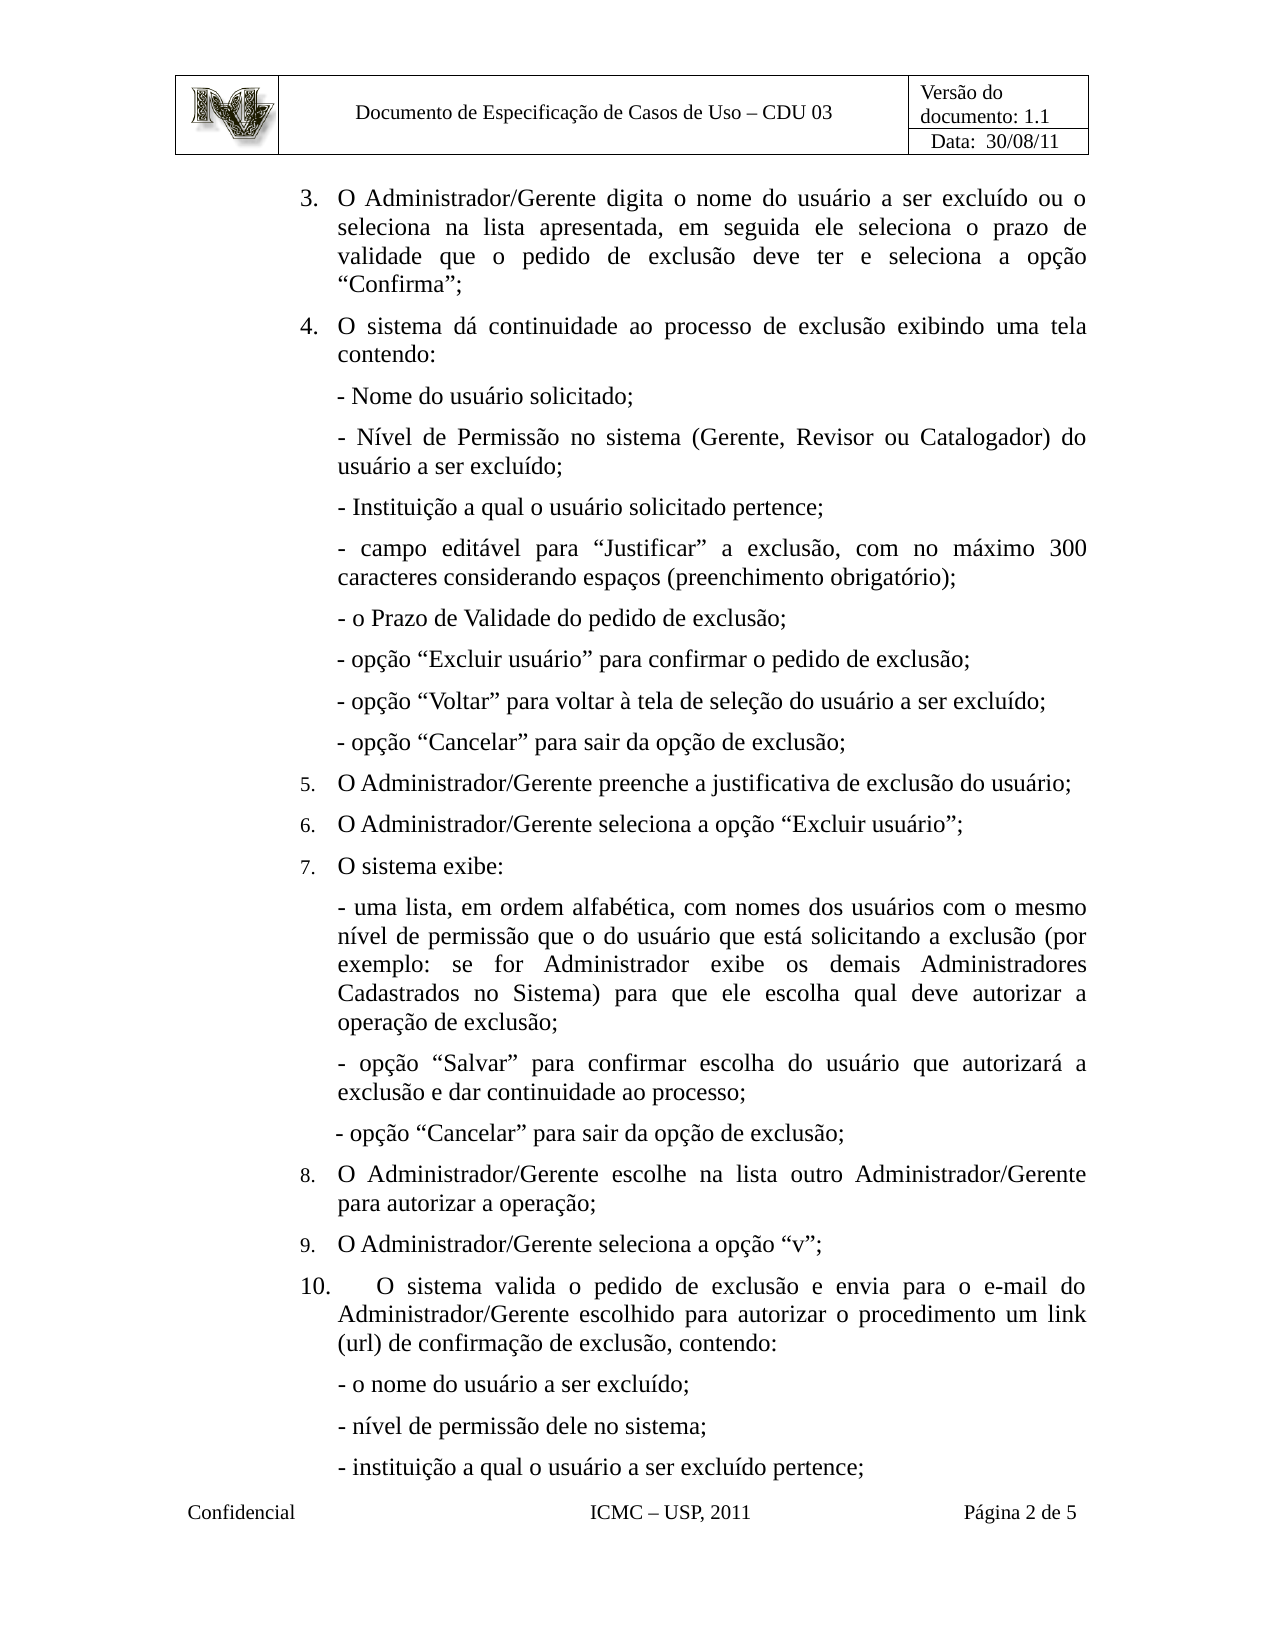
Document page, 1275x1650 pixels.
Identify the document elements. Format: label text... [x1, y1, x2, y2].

list O Administrador/Gerente preenche a justificativa de exclusão do usuário; [300, 768, 1087, 797]
text - instituição a qual o usuário a ser excluído pertence; [338, 1452, 1087, 1481]
list O Administrador/Gerente seleciona a opção “Excluir usuário”; [300, 809, 1087, 838]
list O sistema exibe: [300, 851, 1087, 879]
text - opção “Voltar” para voltar à tela de seleção do usuário a ser excluído; [337, 686, 1087, 714]
list O Administrador/Gerente digita o nome do usuário a ser excluído ou o seleciona na lista apresentada, em seguida ele seleciona o prazo de validade que o pedido de exclusão deve ter e seleciona a opção “Confirma”; [300, 183, 1087, 298]
text - Nível de Permissão no sistema (Gerente, Revisor ou Catalogador) do usuário a ser excluído; [337, 422, 1087, 479]
list O Administrador/Gerente escolhe na lista outro Administrador/Gerente para autorizar a operação; [300, 1159, 1087, 1217]
list O sistema dá continuidade ao processo de exclusão exibindo uma tela contendo: [300, 311, 1087, 368]
text - opção “Cancelar” para sair da opção de exclusão; [187, 1118, 1087, 1147]
text - opção “Salvar” para confirmar escolha do usuário que autorizará a exclusão e dar continuidade ao processo; [337, 1048, 1087, 1106]
list O Administrador/Gerente seleciona a opção “v”; [300, 1229, 1087, 1258]
list O sistema valida o pedido de exclusão e envia para o e-mail do Administrador/Gerente escolhido para autorizar o procedimento um link (url) de confirmação de exclusão, contendo: [300, 1271, 1087, 1357]
text - campo editável para “Justificar” a exclusão, com no máximo 300 caracteres considerando espaços (preenchimento obrigatório); [337, 533, 1087, 591]
text - Nome do usuário solicitado; [337, 381, 1087, 409]
text - opção “Excluir usuário” para confirmar o pedido de exclusão; [337, 644, 1087, 673]
text - nível de permissão dele no sistema; [338, 1411, 1087, 1439]
text - o Prazo de Validade do pedido de exclusão; [337, 603, 1087, 632]
text - Instituição a qual o usuário solicitado pertence; [337, 492, 1087, 521]
text - uma lista, em ordem alfabética, com nomes dos usuários com o mesmo nível de permissão que o do usuário que está solicitando a exclusão (por exemplo: se for Administrador exibe os demais Administradores Cadastrados no Sistema) para que ele escolha qual deve autorizar a operação de exclusão; [337, 892, 1087, 1036]
text - o nome do usuário a ser excluído; [338, 1369, 1087, 1398]
text - opção “Cancelar” para sair da opção de exclusão; [337, 727, 1087, 756]
